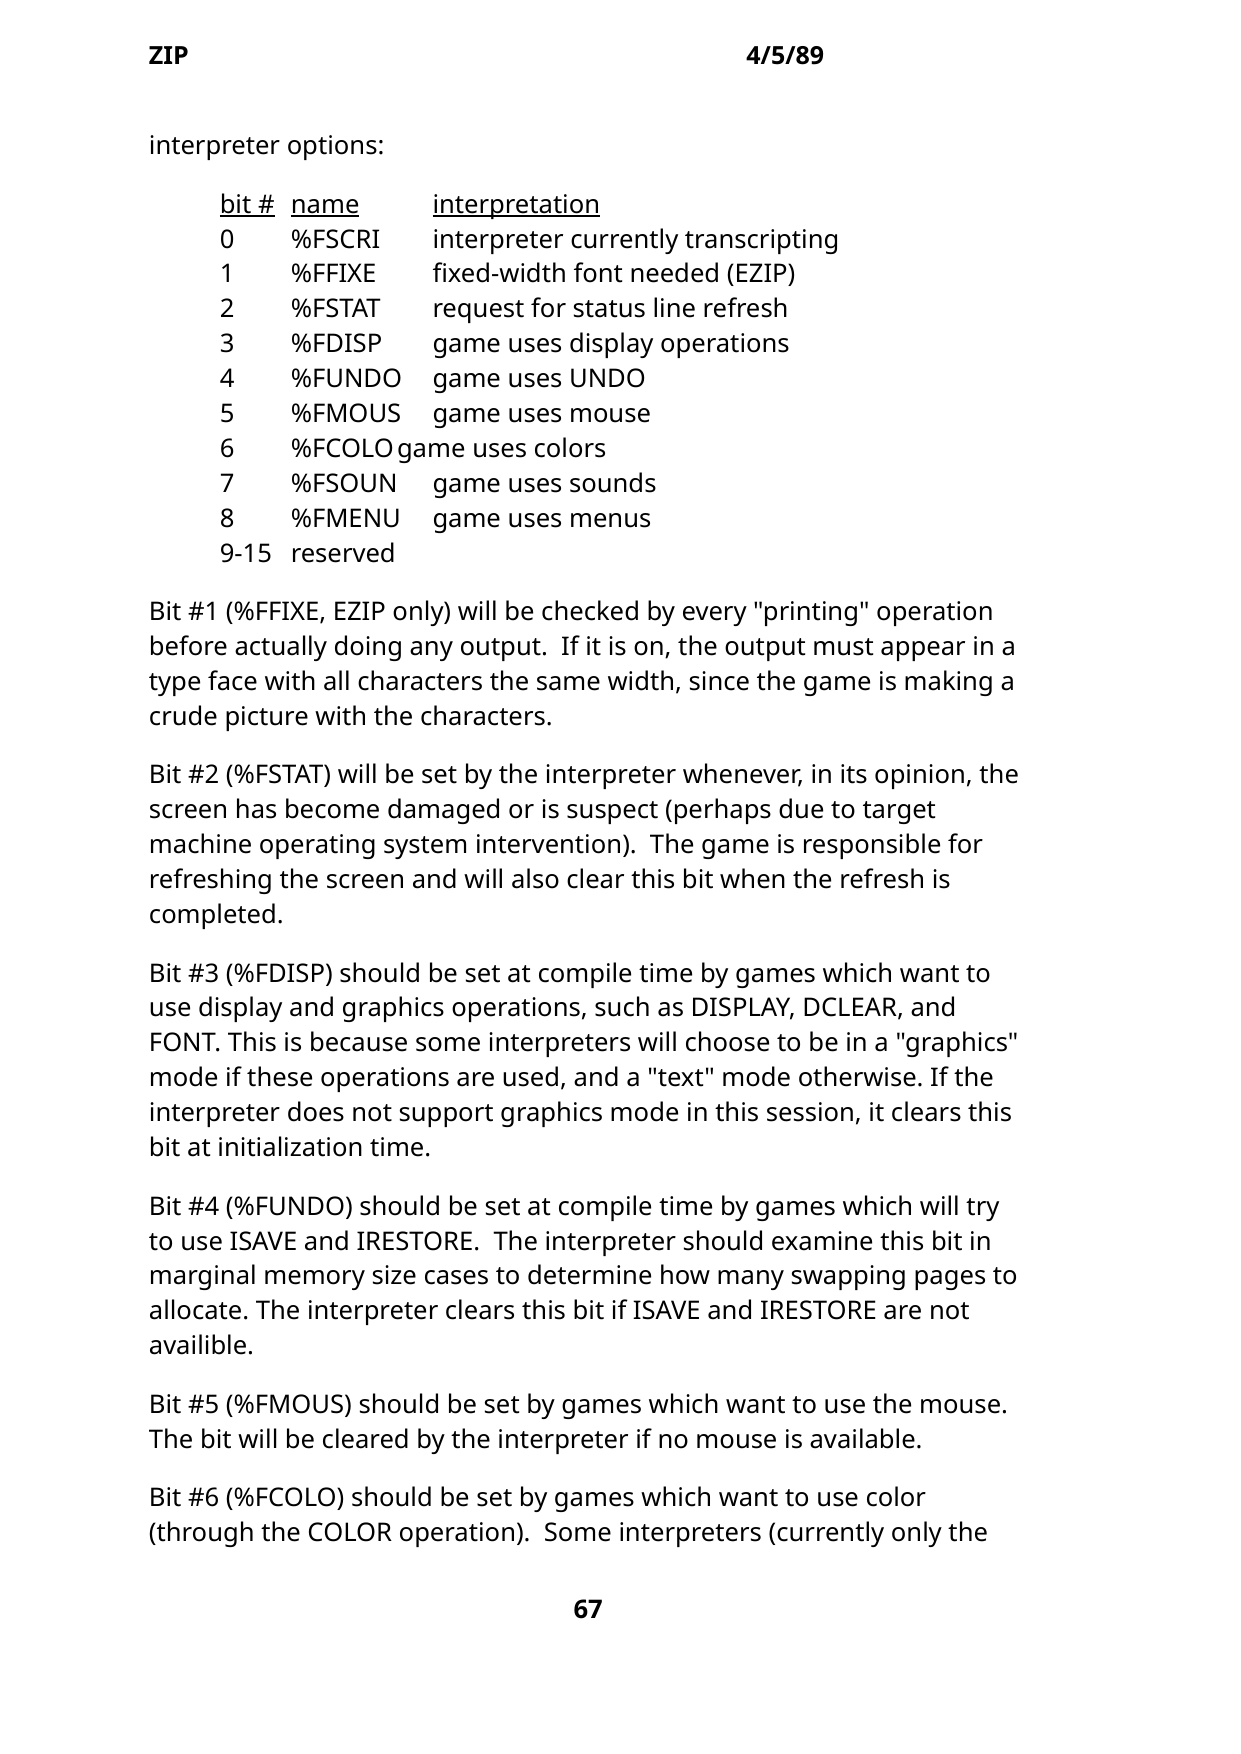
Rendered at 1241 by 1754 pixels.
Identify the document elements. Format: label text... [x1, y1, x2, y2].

text interpreter options: [149, 127, 1027, 162]
text Bit #4 (%FUNDO) should be set at compile time by games which will try to use ISAVE and IRESTORE. The interpreter should examine this bit in marginal memory size cases to determine how many swapping pages to allocate. The interpreter clears this bit if ISAVE and IRESTORE are not availible. [149, 1188, 1027, 1362]
text Bit #3 (%FDISP) should be set at compile time by games which want to use display and graphics operations, such as DISPLAY, DCLEAR, and FONT. This is because some interpreters will choose to be in a "graphics" mode if these operations are used, and a "text" mode otherwise. If the interpreter does not support graphics mode in this session, it clears this bit at initialization time. [149, 954, 1027, 1164]
text bit # name interpretation 0 %FSCRI interpreter currently transcripting 1 %FFIXE fixed-width font needed (EZIP) 2 %FSTAT request for status line refresh 3 %FDISP game uses display operations 4 %FUNDO game uses UNDO 5 %FMOUS game uses mouse 6 %FCOLO game uses colors 7 %FSOUN game uses sounds 8 %FMENU game uses menus 9-15 reserved [149, 186, 1027, 569]
text Bit #5 (%FMOUS) should be set by games which want to use the mouse. The bit will be cleared by the interpreter if no mouse is available. [149, 1386, 1027, 1456]
text Bit #2 (%FSTAT) will be set by the interpreter whenever, in its opinion, the screen has become damaged or is suspect (perhaps due to target machine operating system intervention). The game is responsible for refreshing the screen and will also clear this bit when the refresh is completed. [149, 756, 1027, 931]
text Bit #1 (%FFIXE, EZIP only) will be checked by every "printing" operation before actually doing any output. If it is on, the output must appear in a type face with all characters the same width, since the game is making a crude picture with the characters. [149, 593, 1027, 733]
text Bit #6 (%FCOLO) should be set by games which want to use color (through the COLOR operation). Some interpreters (currently only the [149, 1479, 1027, 1549]
